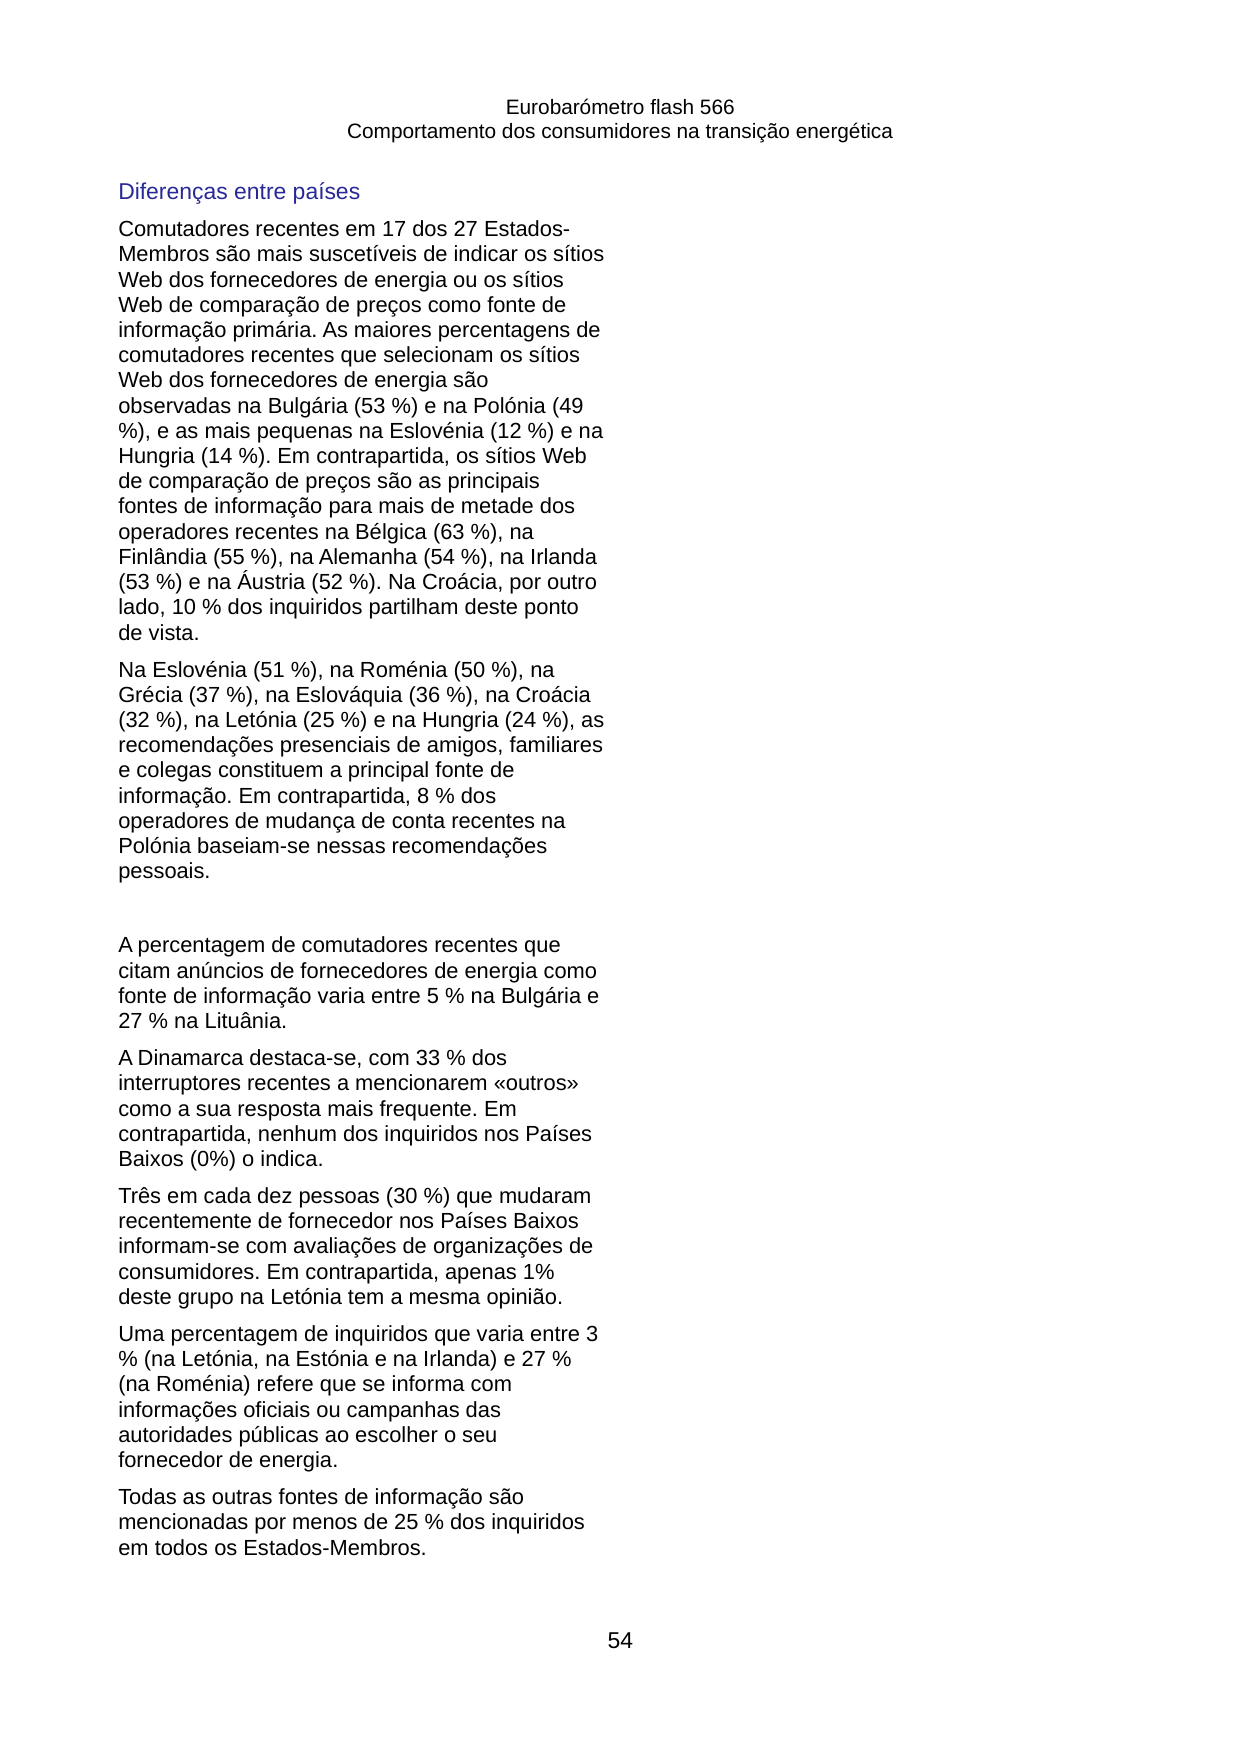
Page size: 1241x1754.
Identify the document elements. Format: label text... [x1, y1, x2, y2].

text Uma percentagem de inquiridos que varia entre 3 % (na Letónia, na Estónia e na Irlanda) e 27 % (na Roménia) refere que se informa com informações oficiais ou campanhas das autoridades públicas ao escolher o seu fornecedor de energia. [118, 1321, 605, 1472]
text Comutadores recentes em 17 dos 27 Estados-Membros são mais suscetíveis de indicar os sítios Web dos fornecedores de energia ou os sítios Web de comparação de preços como fonte de informação primária. As maiores percentagens de comutadores recentes que selecionam os sítios Web dos fornecedores de energia são observadas na Bulgária (53 %) e na Polónia (49 %), e as mais pequenas na Eslovénia (12 %) e na Hungria (14 %). Em contrapartida, os sítios Web de comparação de preços são as principais fontes de informação para mais de metade dos operadores recentes na Bélgica (63 %), na Finlândia (55 %), na Alemanha (54 %), na Irlanda (53 %) e na Áustria (52 %). Na Croácia, por outro lado, 10 % dos inquiridos partilham deste ponto de vista. [118, 216, 605, 644]
text Três em cada dez pessoas (30 %) que mudaram recentemente de fornecedor nos Países Baixos informam-se com avaliações de organizações de consumidores. Em contrapartida, apenas 1% deste grupo na Letónia tem a mesma opinião. [118, 1183, 605, 1309]
text A Dinamarca destaca-se, com 33 % dos interruptores recentes a mencionarem «outros» como a sua resposta mais frequente. Em contrapartida, nenhum dos inquiridos nos Países Baixos (0%) o indica. [118, 1045, 605, 1171]
text Diferenças entre países [118, 178, 605, 204]
text A percentagem de comutadores recentes que citam anúncios de fornecedores de energia como fonte de informação varia entre 5 % na Bulgária e 27 % na Lituânia. [118, 932, 605, 1033]
text Todas as outras fontes de informação são mencionadas por menos de 25 % dos inquiridos em todos os Estados-Membros. [118, 1484, 605, 1559]
text Na Eslovénia (51 %), na Roménia (50 %), na Grécia (37 %), na Eslováquia (36 %), na Croácia (32 %), na Letónia (25 %) e na Hungria (24 %), as recomendações presenciais de amigos, familiares e colegas constituem a principal fonte de informação. Em contrapartida, 8 % dos operadores de mudança de conta recentes na Polónia baseiam-se nessas recomendações pessoais. [118, 656, 605, 883]
